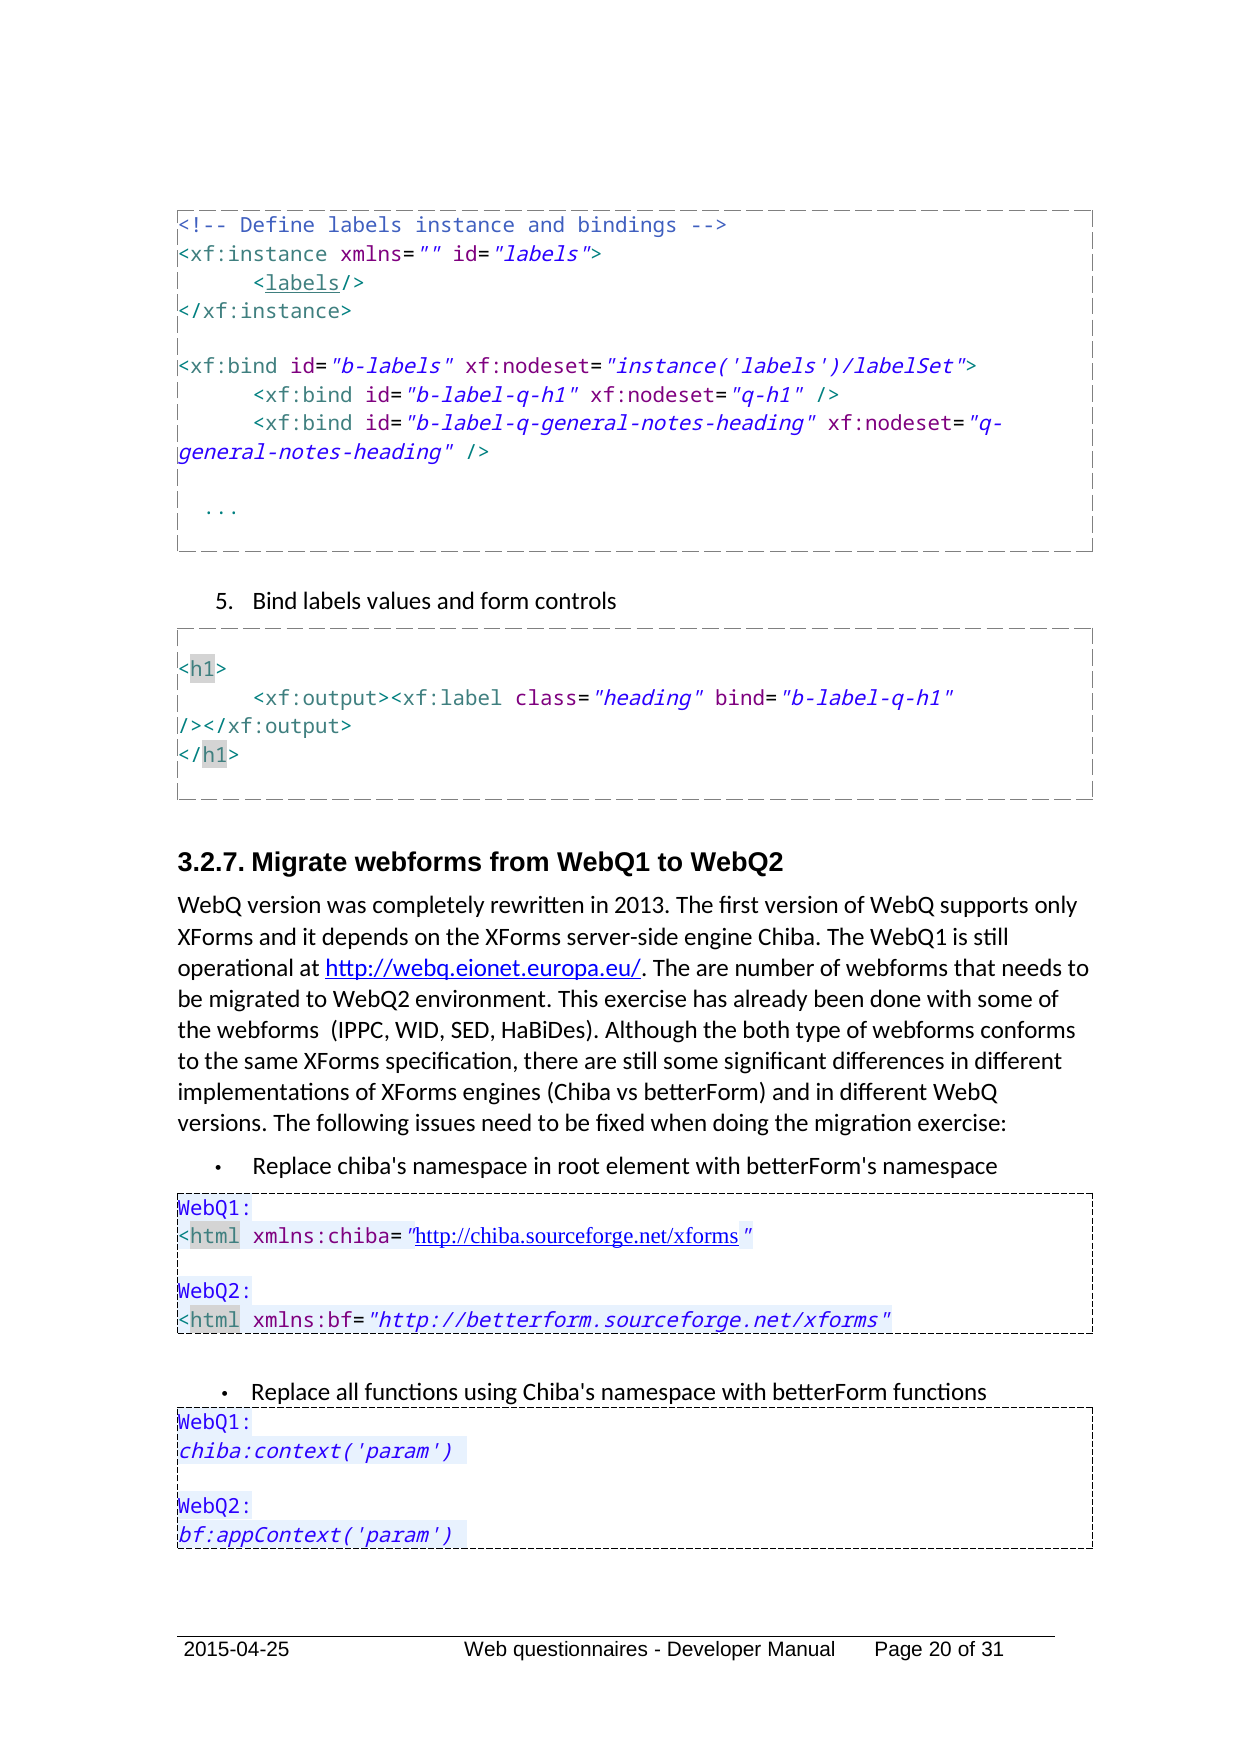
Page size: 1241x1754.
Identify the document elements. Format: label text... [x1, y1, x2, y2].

list Bind labels values and form controls [215, 585, 1092, 616]
list <html xmlns:chiba="http://chiba.sourceforge.net/xforms" [177, 1221, 1092, 1249]
list </h1> [177, 740, 1092, 768]
list </xf:instance> [177, 296, 1092, 324]
list Replace all functions using Chiba's namespace with betterForm functions [221, 1376, 1092, 1407]
list <xf:output><xf:label class="heading" bind="b-label-q-h1" /></xf:output> [177, 683, 1092, 740]
list <labels/> [177, 267, 1092, 296]
list <!-- Define labels instance and bindings --> [177, 210, 1092, 239]
list <xf:bind id="b-label-q-general-notes-heading" xf:nodeset="q-general-notes-heading" /> [177, 408, 1092, 465]
list <xf:bind id="b-label-q-h1" xf:nodeset="q-h1" /> [177, 379, 1092, 408]
list <h1> [177, 654, 1092, 683]
list WebQ2: [177, 1491, 1092, 1519]
list <xf:instance xmlns="" id="labels"> [177, 239, 1092, 267]
list bf:appContext('param') [177, 1519, 1092, 1548]
list ... [177, 492, 1092, 520]
subtitle Migrate webforms from WebQ1 to WebQ2 [177, 846, 1092, 877]
list WebQ1: [177, 1407, 1092, 1436]
list chiba:context('param') [177, 1436, 1092, 1464]
list WebQ2: [177, 1276, 1092, 1305]
list WebQ1: [177, 1192, 1092, 1221]
list <html xmlns:bf="http://betterform.sourceforge.net/xforms" [177, 1305, 1092, 1333]
list Replace chiba's namespace in root element with betterForm's namespace [215, 1149, 1092, 1181]
list <xf:bind id="b-labels" xf:nodeset="instance('labels')/labelSet"> [177, 351, 1092, 379]
text WebQ version was completely rewritten in 2013. The first version of WebQ supports only XForms and it depends on the XForms server-side engine Chiba. The WebQ1 is still operational at http://webq.eionet.europa.eu/. The are number of webforms that needs to be migrated to WebQ2 environment. This exercise has already been done with some of the webforms (IPPC, WID, SED, HaBiDes). Although the both type of webforms conforms to the same XForms specification, there are still some significant differences in different implementations of XForms engines (Chiba vs betterForm) and in different WebQ versions. The following issues need to be fixed when doing the migration exercise: [177, 889, 1092, 1138]
